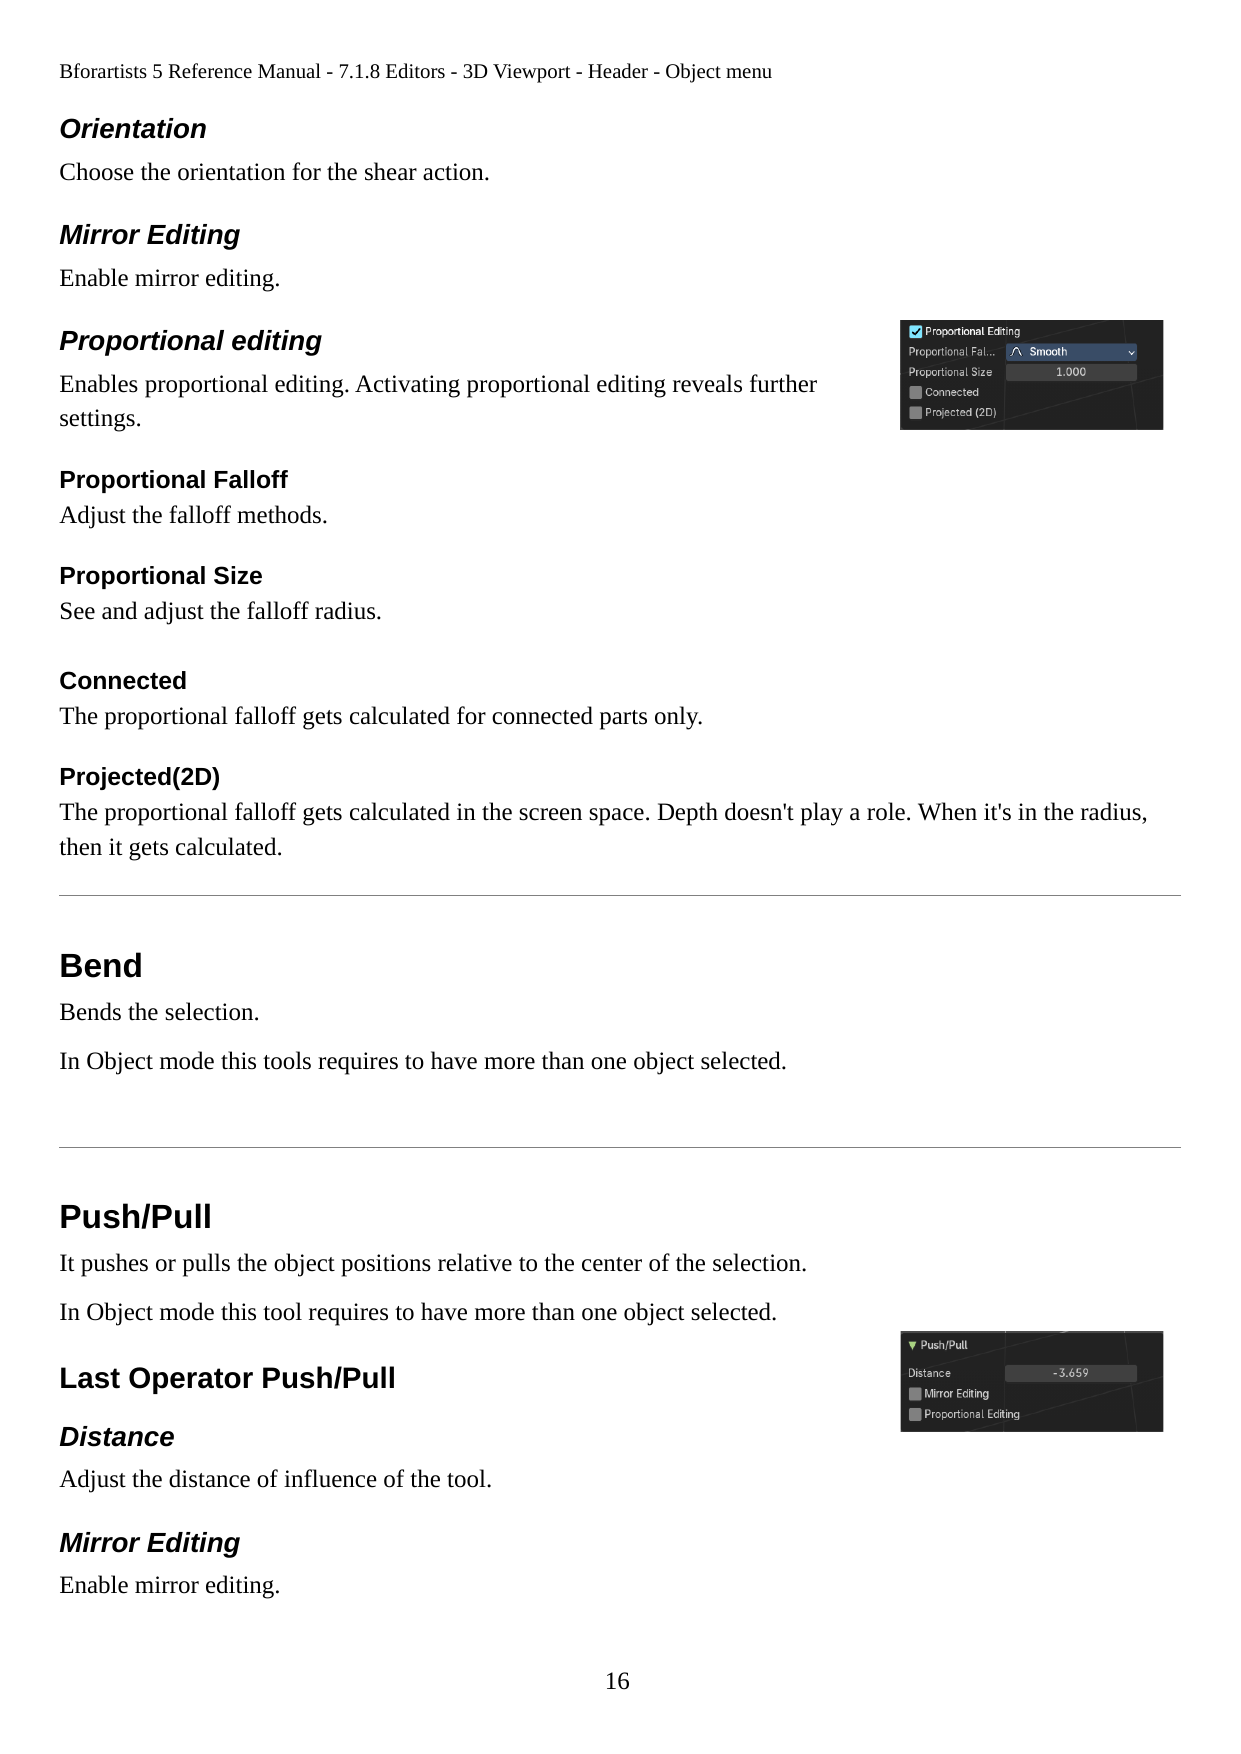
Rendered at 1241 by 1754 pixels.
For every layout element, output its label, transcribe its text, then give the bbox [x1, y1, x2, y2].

text See and adjust the falloff radius. [59, 596, 1181, 625]
text The proportional falloff gets calculated for connected parts only. [59, 701, 1181, 729]
subtitle Push/Pull [59, 1197, 1181, 1236]
subtitle Mirror Editing [59, 1526, 1181, 1558]
subtitle [1164, 324, 1181, 356]
subtitle Mirror Editing [59, 218, 1181, 250]
subtitle Orientation [59, 113, 1181, 144]
text Choose the orientation for the shear action. [59, 157, 1181, 186]
text Enable mirror editing. [59, 263, 1181, 292]
subtitle Proportional Size [59, 561, 1181, 590]
subtitle [1164, 1361, 1181, 1395]
text Adjust the falloff methods. [59, 500, 1181, 528]
text The proportional falloff gets calculated in the screen space. Depth doesn't play a role. When it's in the radius, then it gets calculated. [59, 797, 1181, 860]
text Bends the selection. [59, 997, 1181, 1026]
picture [900, 320, 1164, 430]
text In Object mode this tools requires to have more than one object selected. [59, 1046, 1181, 1075]
text In Object mode this tool requires to have more than one object selected. [59, 1297, 1181, 1326]
subtitle Distance [59, 1420, 1181, 1452]
text Enable mirror editing. [59, 1570, 1181, 1599]
subtitle Projected(2D) [59, 762, 1181, 791]
subtitle Bend [59, 946, 1181, 984]
picture [900, 1331, 1164, 1432]
subtitle Last Operator Push/Pull [59, 1361, 900, 1395]
subtitle Proportional Falloff [59, 465, 1181, 493]
subtitle Proportional editing [59, 324, 900, 356]
text Enables proportional editing. Activating proportional editing reveals further settings. [59, 369, 1181, 432]
text Adjust the distance of influence of the tool. [59, 1464, 1181, 1493]
subtitle Connected [59, 666, 1181, 694]
text It pushes or pulls the object positions relative to the center of the selection. [59, 1248, 1181, 1277]
